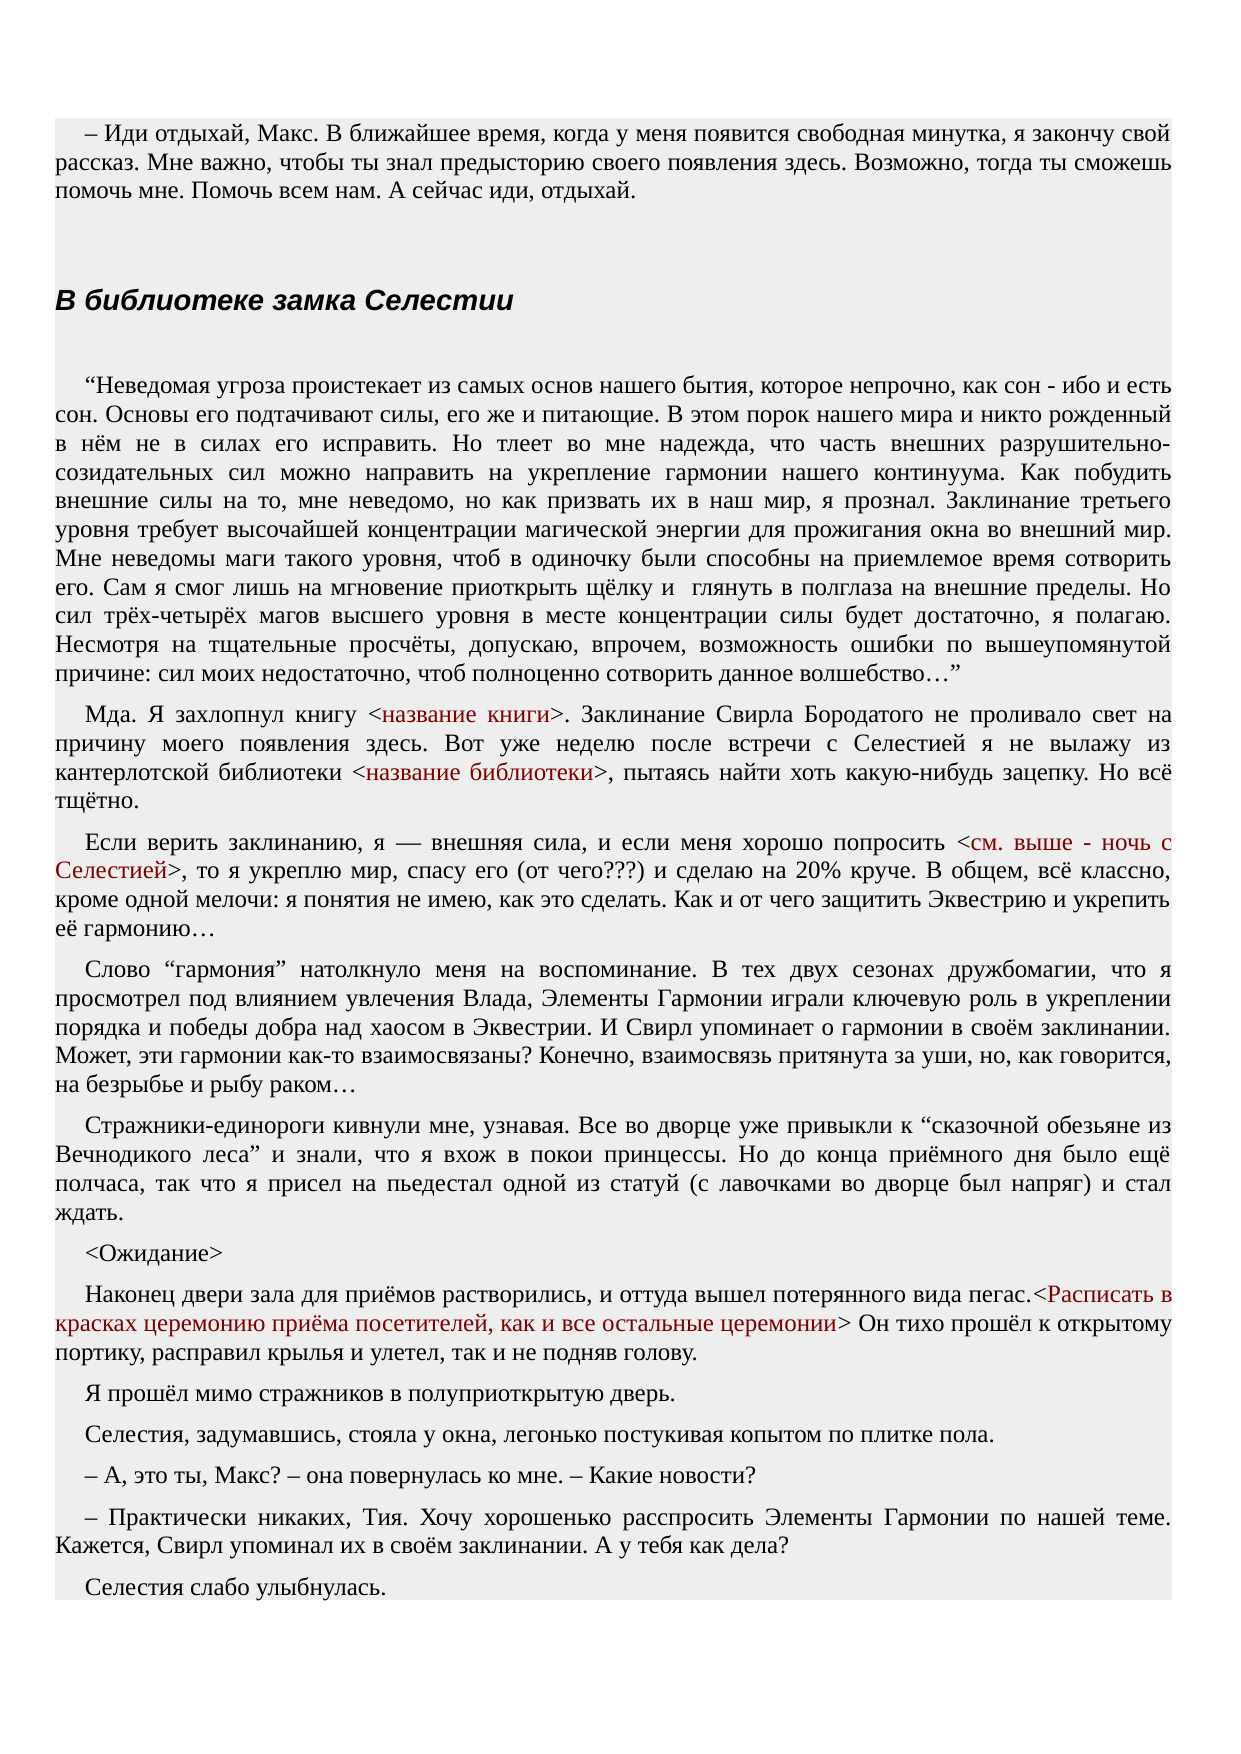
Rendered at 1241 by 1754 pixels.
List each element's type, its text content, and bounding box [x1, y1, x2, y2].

text Стражники-единороги кивнули мне, узнавая. Все во дворце уже привыкли к “сказочной обезьяне из Вечнодикого леса” и знали, что я вхож в покои принцессы. Но до конца приёмного дня было ещё полчаса, так что я присел на пьедестал одной из статуй (с лавочками во дворце был напряг) и стал ждать. [55, 1110, 1172, 1225]
text – Практически никаких, Тия. Хочу хорошенько расспросить Элементы Гармонии по нашей теме. Кажется, Свирл упоминал их в своём заклинании. А у тебя как дела? [55, 1502, 1172, 1559]
text Слово “гармония” натолкнуло меня на воспоминание. В тех двух сезонах дружбомагии, что я просмотрел под влиянием увлечения Влада, Элементы Гармонии играли ключевую роль в укреплении порядка и победы добра над хаосом в Эквестрии. И Свирл упоминает о гармонии в своём заклинании. Может, эти гармонии как-то взаимосвязаны? Конечно, взаимосвязь притянута за уши, но, как говорится, на безрыбье и рыбу раком… [55, 954, 1172, 1098]
text Наконец двери зала для приёмов растворились, и оттуда вышел потерянного вида пегас.<Расписать в красках церемонию приёма посетителей, как и все остальные церемонии> Он тихо прошёл к открытому портику, расправил крылья и улетел, так и не подняв голову. [55, 1279, 1172, 1365]
text Селестия, задумавшись, стояла у окна, легонько постукивая копытом по плитке пола. [55, 1419, 1172, 1448]
text Селестия слабо улыбнулась. [55, 1572, 1172, 1600]
subtitle В библиотеке замка Селестии [55, 283, 1172, 317]
text Если верить заклинанию, я — внешняя сила, и если меня хорошо попросить <см. выше - ночь с Селестией>, то я укреплю мир, спасу его (от чего???) и сделаю на 20% круче. В общем, всё классно, кроме одной мелочи: я понятия не имею, как это сделать. Как и от чего защитить Эквестрию и укрепить её гармонию… [55, 827, 1172, 942]
text Я прошёл мимо стражников в полуприоткрытую дверь. [55, 1378, 1172, 1407]
text – А, это ты, Макс? – она повернулась ко мне. – Какие новости? [55, 1460, 1172, 1489]
text <Ожидание> [55, 1238, 1172, 1267]
text Мда. Я захлопнул книгу <название книги>. Заклинание Свирла Бородатого не проливало свет на причину моего появления здесь. Вот уже неделю после встречи с Селестией я не вылажу из кантерлотской библиотеки <название библиотеки>, пытаясь найти хоть какую-нибудь зацепку. Но всё тщётно. [55, 699, 1172, 814]
text “Неведомая угроза проистекает из самых основ нашего бытия, которое непрочно, как сон - ибо и есть сон. Основы его подтачивают силы, его же и питающие. В этом порок нашего мира и никто рожденный в нём не в силах его исправить. Но тлеет во мне надежда, что часть внешних разрушительно-созидательных сил можно направить на укрепление гармонии нашего континуума. Как побудить внешние силы на то, мне неведомо, но как призвать их в наш мир, я прознал. Заклинание третьего уровня требует высочайшей концентрации магической энергии для прожигания окна во внешний мир. Мне неведомы маги такого уровня, чтоб в одиночку были способны на приемлемое время сотворить его. Сам я смог лишь на мгновение приоткрыть щёлку и глянуть в полглаза на внешние пределы. Но сил трёх-четырёх магов высшего уровня в месте концентрации силы будет достаточно, я полагаю. Несмотря на тщательные просчёты, допускаю, впрочем, возможность ошибки по вышеупомянутой причине: сил моих недостаточно, чтоб полноценно сотворить данное волшебство…” [55, 370, 1172, 687]
text – Иди отдыхай, Макс. В ближайшее время, когда у меня появится свободная минутка, я закончу свой рассказ. Мне важно, чтобы ты знал предысторию своего появления здесь. Возможно, тогда ты сможешь помочь мне. Помочь всем нам. А сейчас иди, отдыхай. [55, 118, 1172, 204]
